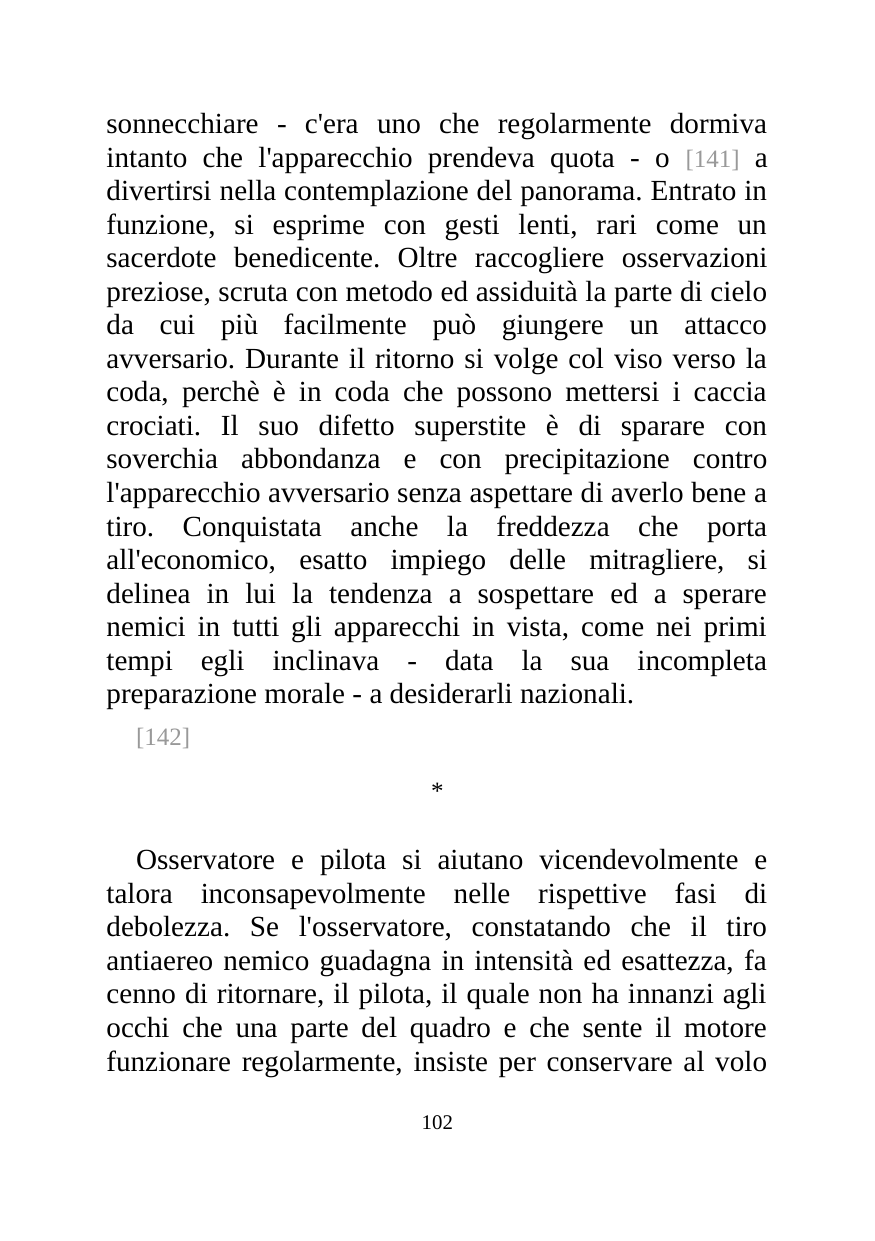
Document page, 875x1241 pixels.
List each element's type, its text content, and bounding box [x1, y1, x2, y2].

text sonnecchiare - c'era uno che regolarmente dormiva intanto che l'apparecchio prendeva quota - o [141] a divertirsi nella contemplazione del panorama. Entrato in funzione, si esprime con gesti lenti, rari come un sacerdote benedicente. Oltre raccogliere osservazioni preziose, scruta con metodo ed assiduità la parte di cielo da cui più facilmente può giungere un attacco avversario. Durante il ritorno si volge col viso verso la coda, perchè è in coda che possono mettersi i caccia crociati. Il suo difetto superstite è di sparare con soverchia abbondanza e con precipitazione contro l'apparecchio avversario senza aspettare di averlo bene a tiro. Conquistata anche la freddezza che porta all'economico, esatto impiego delle mitragliere, si delinea in lui la tendenza a sospettare ed a sperare nemici in tutti gli apparecchi in vista, come nei primi tempi egli inclinava - data la sua incompleta preparazione morale - a desiderarli nazionali. [106, 106, 768, 710]
text * [106, 776, 768, 805]
text [142] [106, 722, 768, 751]
text Osservatore e pilota si aiutano vicendevolmente e talora inconsapevolmente nelle rispettive fasi di debolezza. Se l'osservatore, constatando che il tiro antiaereo nemico guadagna in intensità ed esattezza, fa cenno di ritornare, il pilota, il quale non ha innanzi agli occhi che una parte del quadro e che sente il motore funzionare regolarmente, insiste per conservare al volo [106, 842, 768, 1077]
